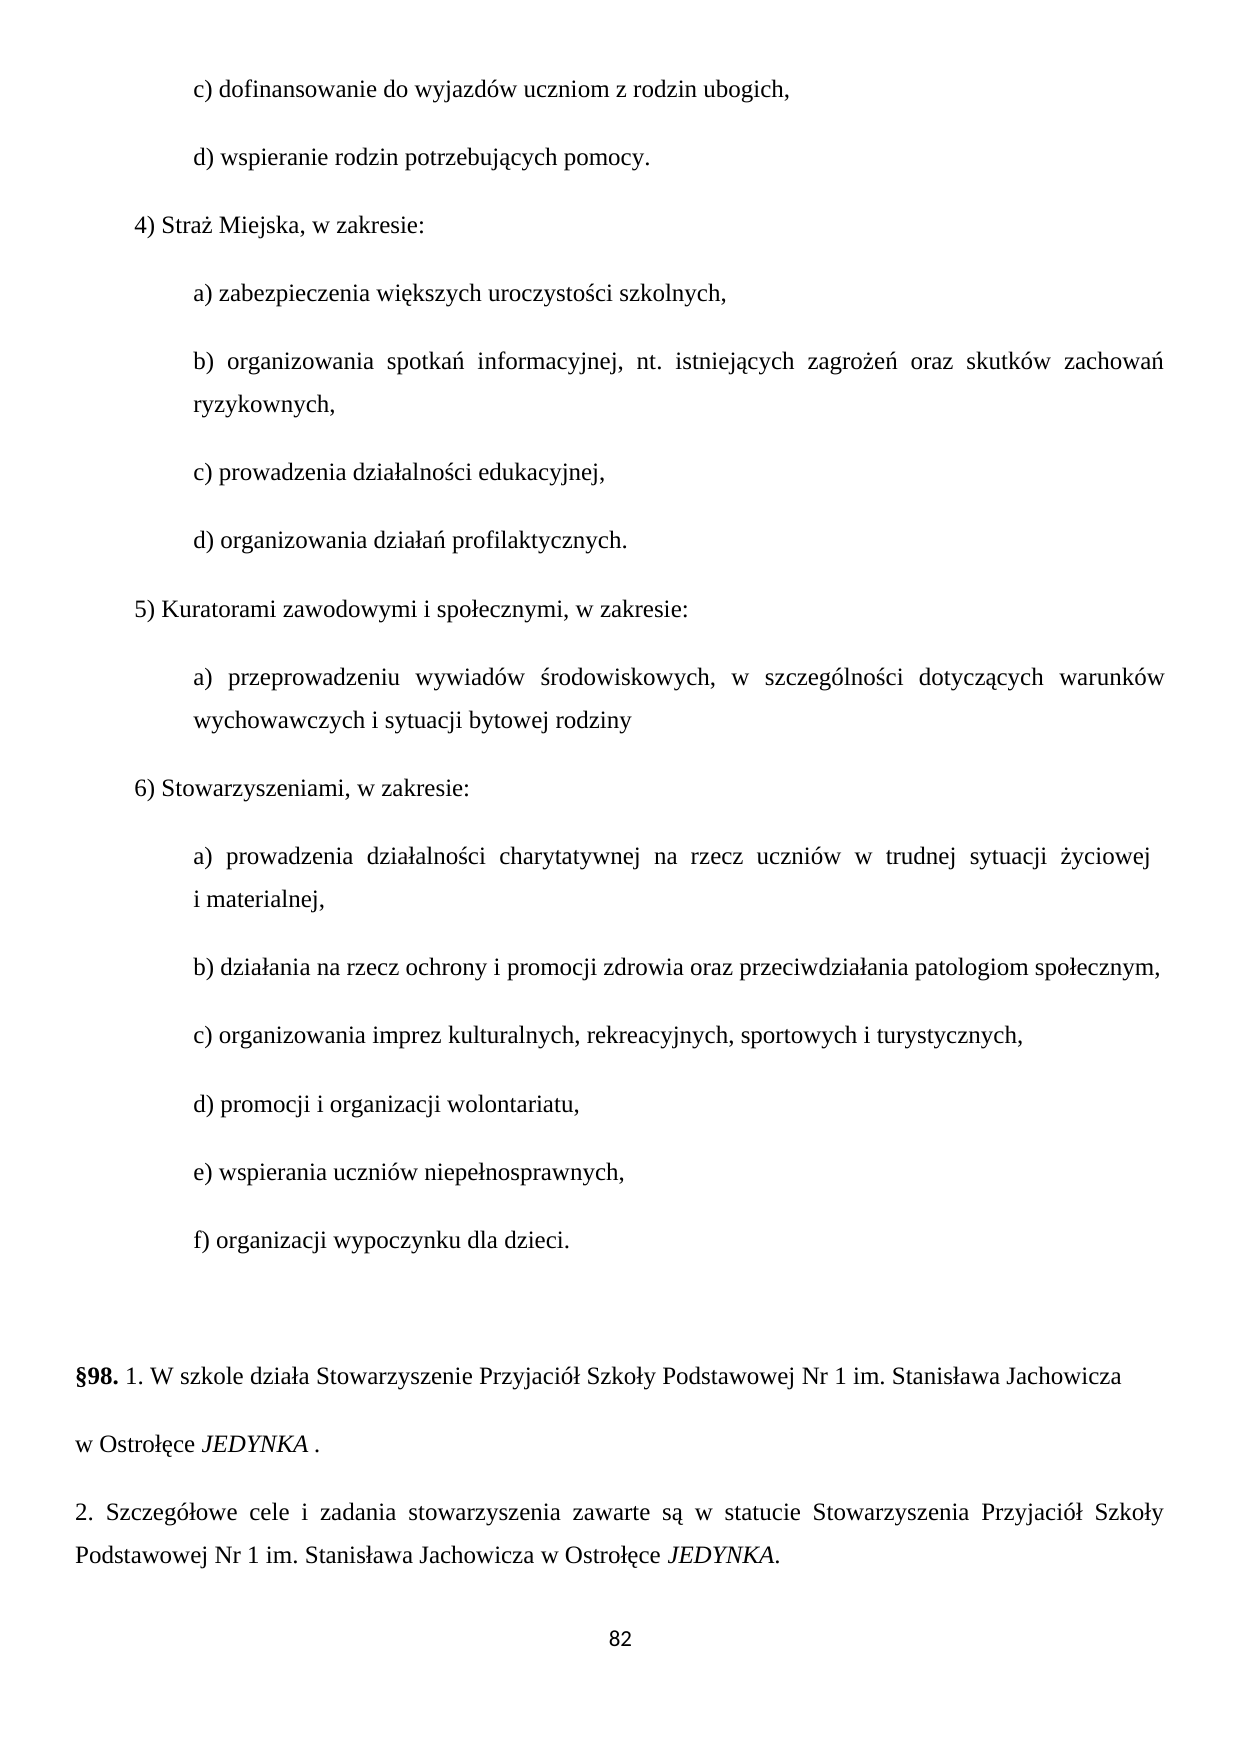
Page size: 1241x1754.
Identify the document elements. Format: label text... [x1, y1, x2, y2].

text a) przeprowadzeniu wywiadów środowiskowych, w szczególności dotyczących warunków wychowawczych i sytuacji bytowej rodziny [193, 662, 1165, 734]
text e) wspierania uczniów niepełnosprawnych, [193, 1157, 1165, 1186]
text 4) Straż Miejska, w zakresie: [134, 210, 1165, 239]
text c) dofinansowanie do wyjazdów uczniom z rodzin ubogich, [193, 74, 1165, 102]
text c) organizowania imprez kulturalnych, rekreacyjnych, sportowych i turystycznych, [193, 1021, 1165, 1049]
text w Ostrołęce JEDYNKA . [75, 1429, 1165, 1458]
text f) organizacji wypoczynku dla dzieci. [193, 1225, 1165, 1254]
text b) działania na rzecz ochrony i promocji zdrowia oraz przeciwdziałania patologiom społecznym, [193, 952, 1165, 981]
text §98. 1. W szkole działa Stowarzyszenie Przyjaciół Szkoły Podstawowej Nr 1 im. Stanisława Jachowicza [75, 1361, 1165, 1390]
text d) wspieranie rodzin potrzebujących pomocy. [193, 142, 1165, 171]
text b) organizowania spotkań informacyjnej, nt. istniejących zagrożeń oraz skutków zachowań ryzykownych, [193, 346, 1165, 418]
text c) prowadzenia działalności edukacyjnej, [193, 457, 1165, 486]
text d) promocji i organizacji wolontariatu, [193, 1089, 1165, 1117]
text a) zabezpieczenia większych uroczystości szkolnych, [193, 278, 1165, 307]
text 6) Stowarzyszeniami, w zakresie: [134, 773, 1165, 802]
text 2. Szczegółowe cele i zadania stowarzyszenia zawarte są w statucie Stowarzyszenia Przyjaciół Szkoły Podstawowej Nr 1 im. Stanisława Jachowicza w Ostrołęce JEDYNKA. [75, 1497, 1165, 1569]
text 5) Kuratorami zawodowymi i społecznymi, w zakresie: [134, 594, 1165, 622]
text a) prowadzenia działalności charytatywnej na rzecz uczniów w trudnej sytuacji życiowej i materialnej, [193, 841, 1165, 913]
text d) organizowania działań profilaktycznych. [193, 526, 1165, 554]
